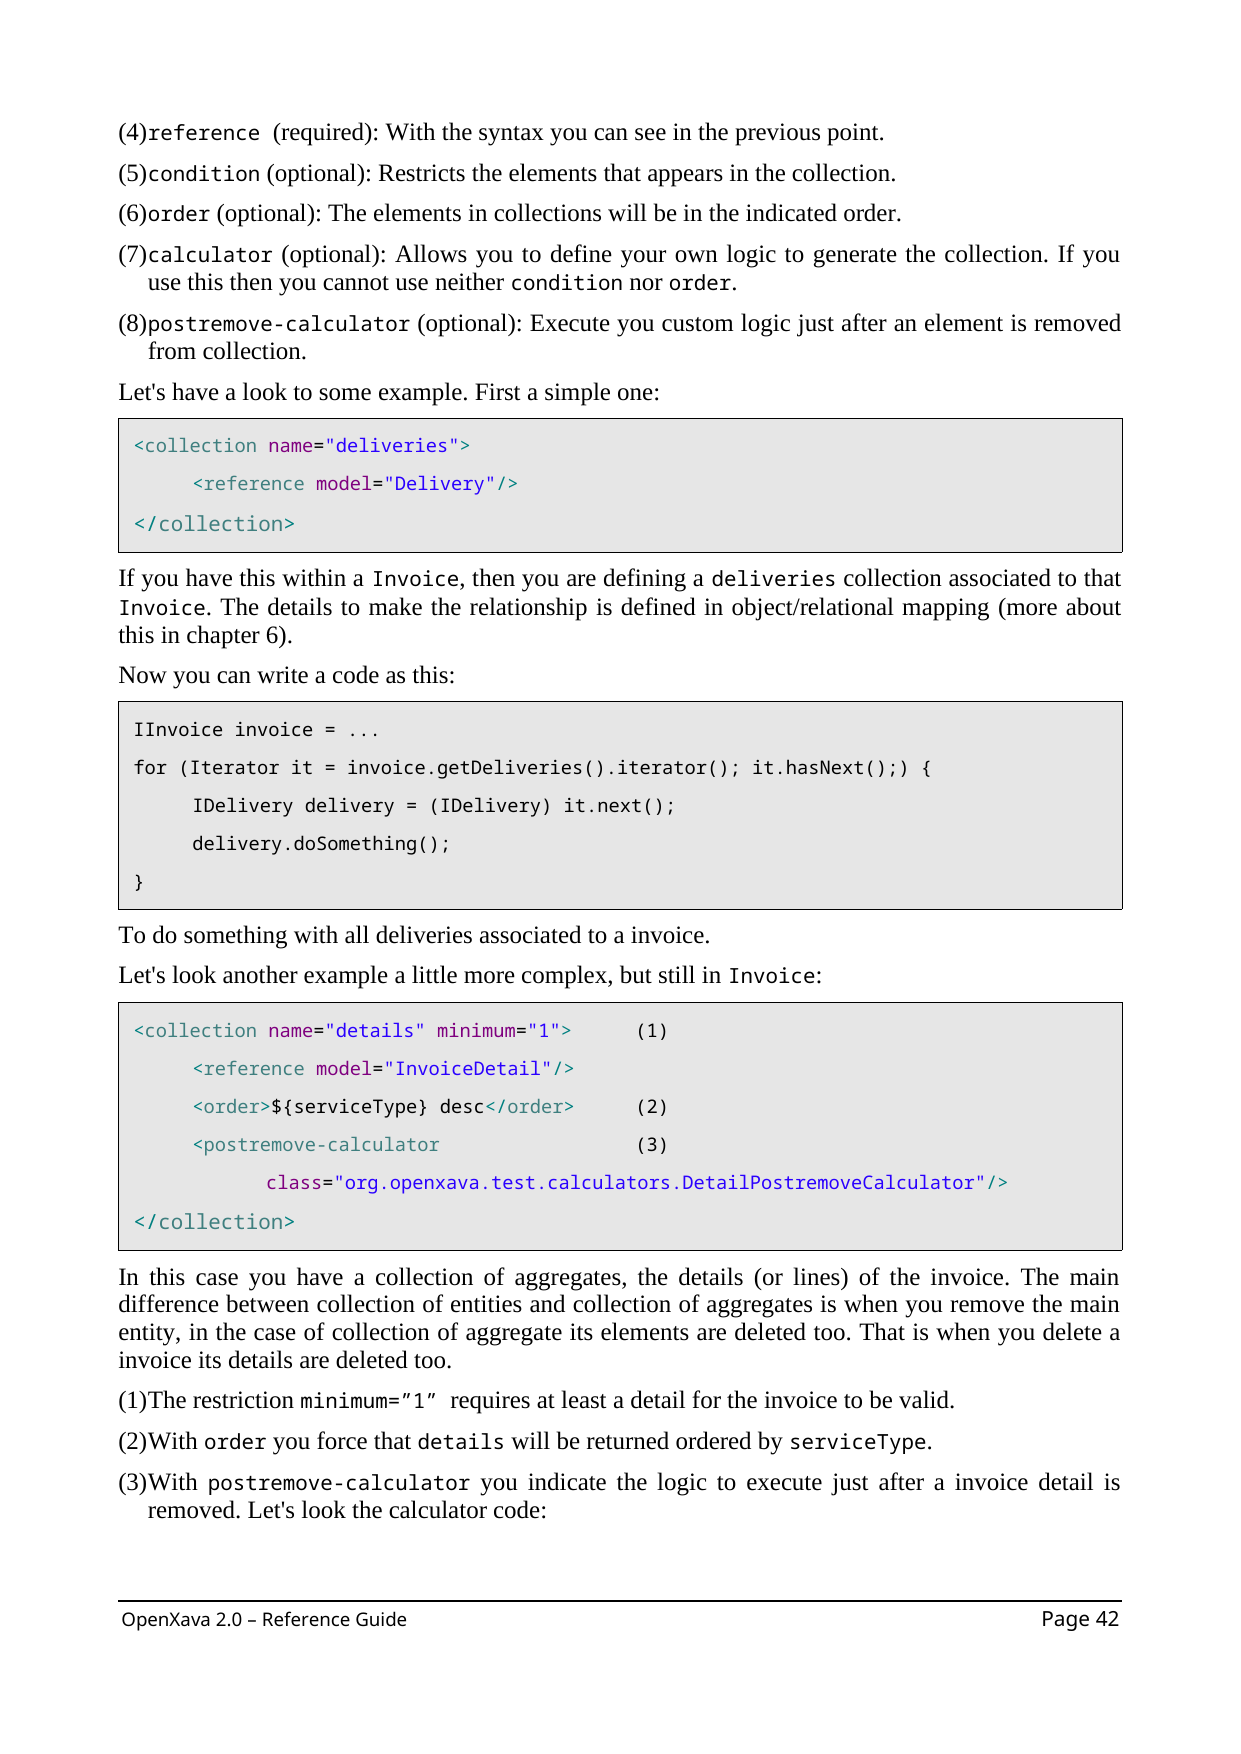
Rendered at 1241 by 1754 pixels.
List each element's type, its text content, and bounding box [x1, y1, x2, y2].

text <collection name="deliveries"> [119, 419, 1122, 456]
list order (optional): The elements in collections will be in the indicated order. [118, 199, 1122, 228]
text <reference model="InvoiceDetail"/> [119, 1040, 1122, 1078]
list condition (optional): Restricts the elements that appears in the collection. [118, 159, 1122, 187]
text Let's look another example a little more complex, but still in Invoice: [118, 961, 1122, 990]
text To do something with all deliveries associated to a invoice. [118, 921, 1122, 949]
list With postremove-calculator you indicate the logic to execute just after a invoice detail is removed. Let's look the calculator code: [118, 1468, 1122, 1523]
text Now you can write a code as this: [118, 661, 1122, 689]
list calculator (optional): Allows you to define your own logic to generate the collection. If you use this then you cannot use neither condition nor order. [118, 240, 1122, 297]
text If you have this within a Invoice, then you are defining a deliveries collection associated to that Invoice. The details to make the relationship is defined in object/relational mapping (more about this in chapter 6). [118, 564, 1122, 649]
text <collection name="details" minimum="1"> (1) [119, 1003, 1122, 1040]
list postremove-calculator (optional): Execute you custom logic just after an element is removed from collection. [118, 309, 1122, 365]
list With order you force that details will be returned ordered by serviceType. [118, 1427, 1122, 1455]
text </collection> [119, 1192, 1122, 1250]
text Let's have a look to some example. First a simple one: [118, 378, 1122, 405]
list The restriction minimum=”1” requires at least a detail for the invoice to be valid. [118, 1386, 1122, 1414]
text delivery.doSomething(); [119, 815, 1122, 853]
text IDelivery delivery = (IDelivery) it.next(); [119, 777, 1122, 815]
text <postremove-calculator (3) [119, 1116, 1122, 1154]
text </collection> [119, 494, 1122, 552]
text class="org.openxava.test.calculators.DetailPostremoveCalculator"/> [119, 1154, 1122, 1192]
text In this case you have a collection of aggregates, the details (or lines) of the invoice. The main difference between collection of entities and collection of aggregates is when you remove the main entity, in the case of collection of aggregate its elements are deleted too. That is when you delete a invoice its details are deleted too. [118, 1263, 1122, 1374]
list reference (required): With the syntax you can see in the previous point. [118, 118, 1122, 146]
text <reference model="Delivery"/> [119, 456, 1122, 494]
text for (Iterator it = invoice.getDeliveries().iterator(); it.hasNext();) { [119, 739, 1122, 777]
text IInvoice invoice = ... [119, 702, 1122, 739]
text } [119, 853, 1122, 909]
text <order>${serviceType} desc</order> (2) [119, 1078, 1122, 1116]
